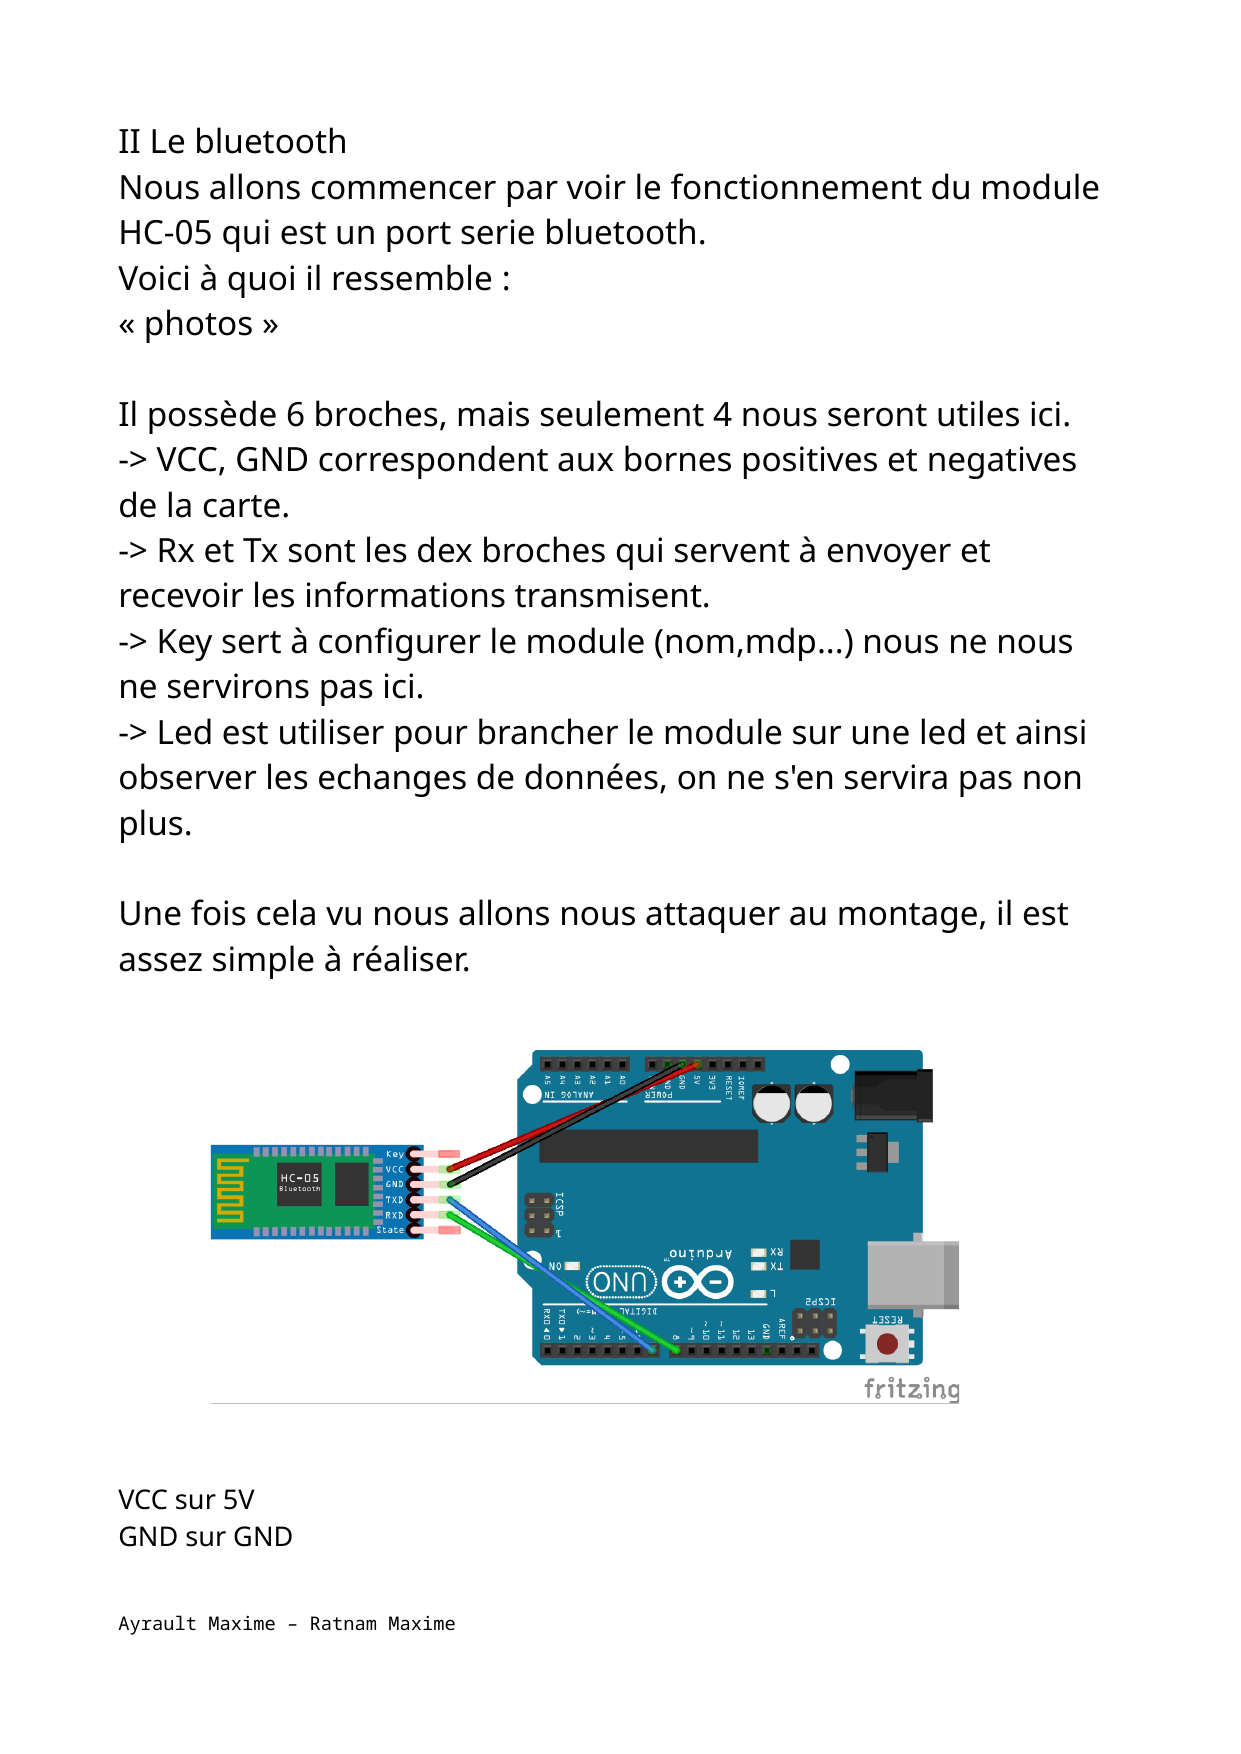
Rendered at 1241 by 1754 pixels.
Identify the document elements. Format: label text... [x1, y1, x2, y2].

text -> VCC, GND correspondent aux bornes positives et negatives de la carte. -> Rx et Tx sont les dex broches qui servent à envoyer et recevoir les informations transmisent. [118, 436, 1122, 618]
picture [210, 1050, 960, 1404]
text Nous allons commencer par voir le fonctionnement du module HC-05 qui est un port serie bluetooth. Voici à quoi il ressemble : [118, 163, 1122, 300]
text -> Key sert à configurer le module (nom,mdp...) nous ne nous ne servirons pas ici. [118, 618, 1122, 708]
text VCC sur 5V [118, 1481, 1122, 1517]
text II Le bluetooth [118, 118, 1122, 163]
text Il possède 6 broches, mais seulement 4 nous seront utiles ici. [118, 391, 1122, 436]
text -> Led est utiliser pour brancher le module sur une led et ainsi observer les echanges de données, on ne s'en servira pas non plus. [118, 708, 1122, 845]
text « photos » [118, 300, 1122, 345]
text Une fois cela vu nous allons nous attaquer au montage, il est assez simple à réaliser. [118, 890, 1122, 981]
text GND sur GND [118, 1517, 1122, 1554]
